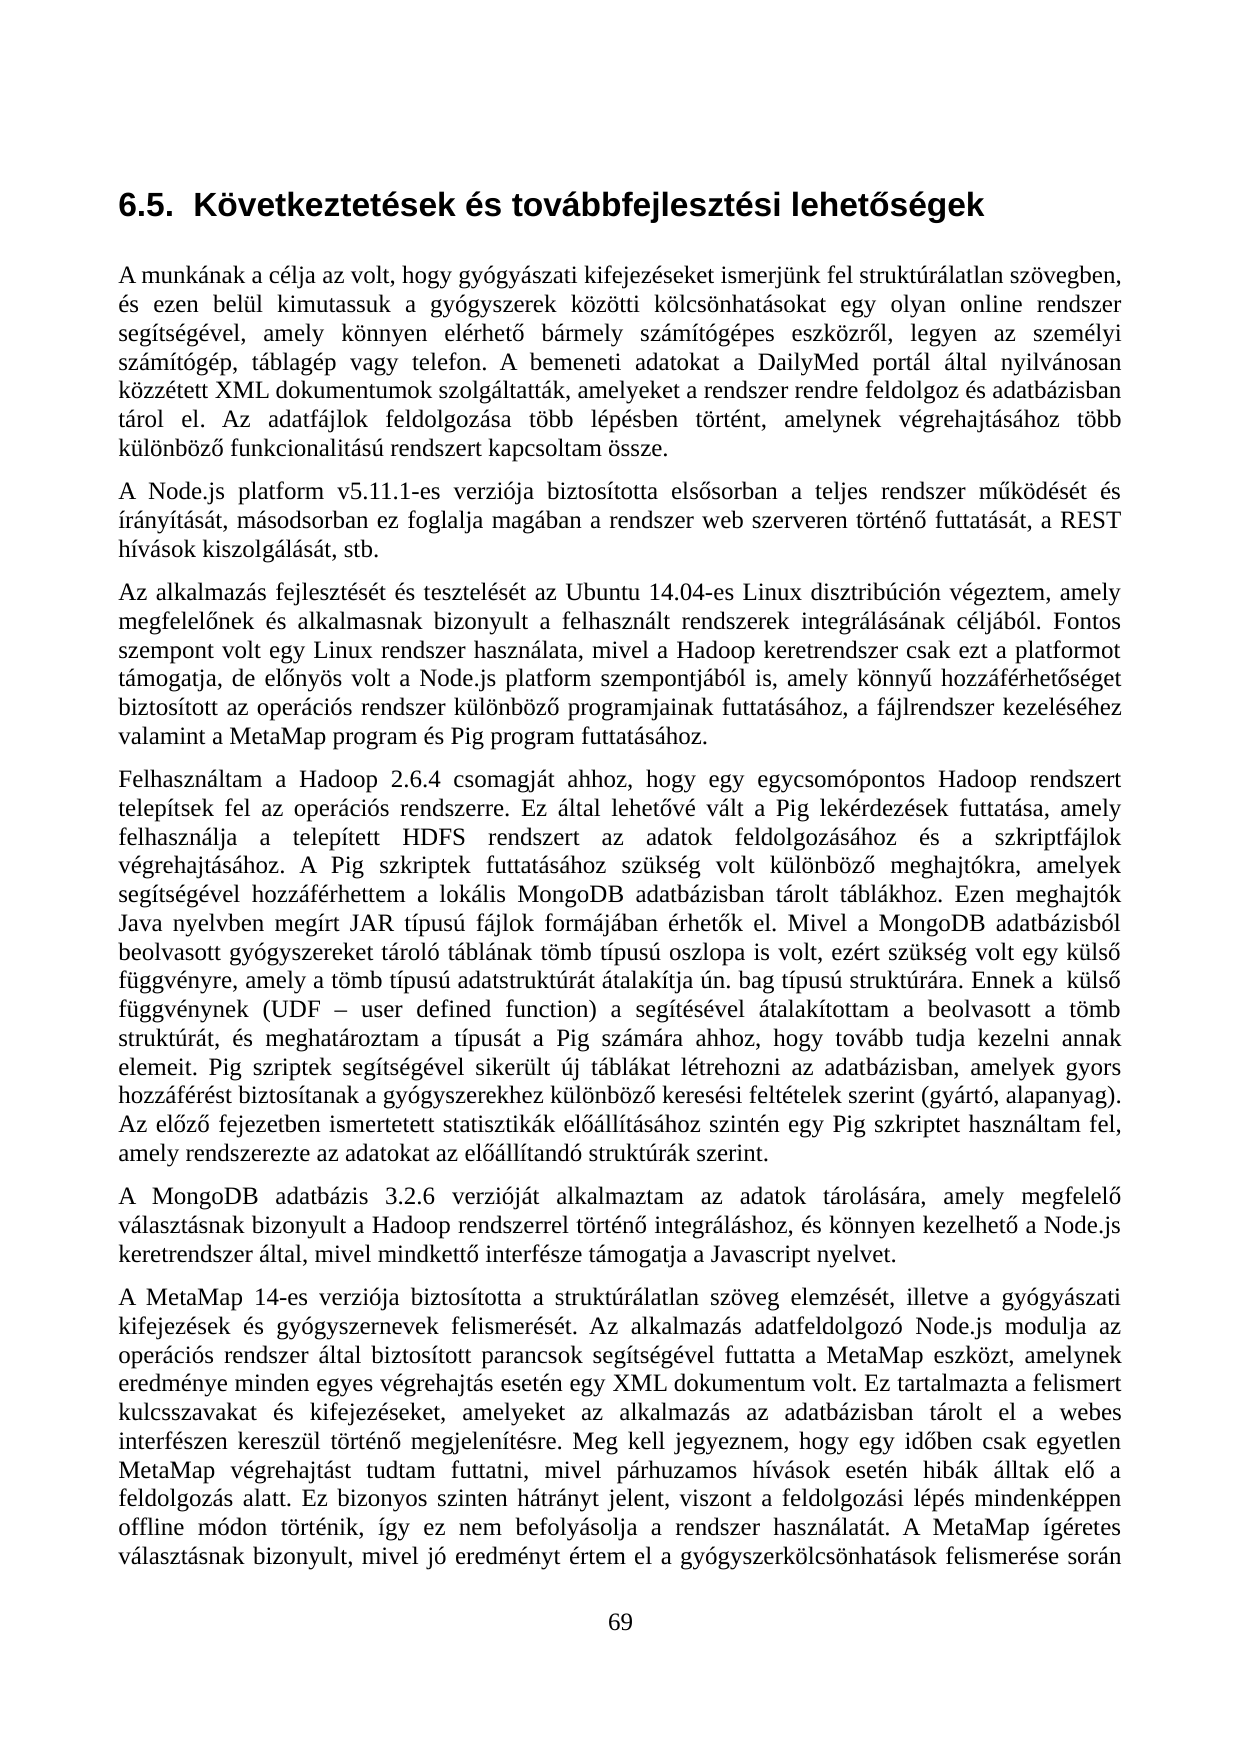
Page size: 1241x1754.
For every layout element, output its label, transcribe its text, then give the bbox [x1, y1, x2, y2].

text A MongoDB adatbázis 3.2.6 verzióját alkalmaztam az adatok tárolására, amely megfelelő választásnak bizonyult a Hadoop rendszerrel történő integráláshoz, és könnyen kezelhető a Node.js keretrendszer által, mivel mindkettő interfésze támogatja a Javascript nyelvet. [118, 1181, 1122, 1268]
subtitle Következtetések és továbbfejlesztési lehetőségek [118, 184, 1122, 223]
text A MetaMap 14-es verziója biztosította a struktúrálatlan szöveg elemzését, illetve a gyógyászati kifejezések és gyógyszernevek felismerését. Az alkalmazás adatfeldolgozó Node.js modulja az operációs rendszer által biztosított parancsok segítségével futtatta a MetaMap eszközt, amelynek eredménye minden egyes végrehajtás esetén egy XML dokumentum volt. Ez tartalmazta a felismert kulcsszavakat és kifejezéseket, amelyeket az alkalmazás az adatbázisban tárolt el a webes interfészen kereszül történő megjelenítésre. Meg kell jegyeznem, hogy egy időben csak egyetlen MetaMap végrehajtást tudtam futtatni, mivel párhuzamos hívások esetén hibák álltak elő a feldolgozás alatt. Ez bizonyos szinten hátrányt jelent, viszont a feldolgozási lépés mindenképpen offline módon történik, így ez nem befolyásolja a rendszer használatát. A MetaMap ígéretes választásnak bizonyult, mivel jó eredményt értem el a gyógyszerkölcsönhatások felismerése során [118, 1282, 1122, 1570]
text A munkának a célja az volt, hogy gyógyászati kifejezéseket ismerjünk fel struktúrálatlan szövegben, és ezen belül kimutassuk a gyógyszerek közötti kölcsönhatásokat egy olyan online rendszer segítségével, amely könnyen elérhető bármely számítógépes eszközről, legyen az személyi számítógép, táblagép vagy telefon. A bemeneti adatokat a DailyMed portál által nyilvánosan közzétett XML dokumentumok szolgáltatták, amelyeket a rendszer rendre feldolgoz és adatbázisban tárol el. Az adatfájlok feldolgozása több lépésben történt, amelynek végrehajtásához több különböző funkcionalitású rendszert kapcsoltam össze. [118, 261, 1122, 462]
text Felhasználtam a Hadoop 2.6.4 csomagját ahhoz, hogy egy egycsomópontos Hadoop rendszert telepítsek fel az operációs rendszerre. Ez által lehetővé vált a Pig lekérdezések futtatása, amely felhasználja a telepített HDFS rendszert az adatok feldolgozásához és a szkriptfájlok végrehajtásához. A Pig szkriptek futtatásához szükség volt különböző meghajtókra, amelyek segítségével hozzáférhettem a lokális MongoDB adatbázisban tárolt táblákhoz. Ezen meghajtók Java nyelvben megírt JAR típusú fájlok formájában érhetők el. Mivel a MongoDB adatbázisból beolvasott gyógyszereket tároló táblának tömb típusú oszlopa is volt, ezért szükség volt egy külső függvényre, amely a tömb típusú adatstruktúrát átalakítja ún. bag típusú struktúrára. Ennek a külső függvénynek (UDF – user defined function) a segítésével átalakítottam a beolvasott a tömb struktúrát, és meghatároztam a típusát a Pig számára ahhoz, hogy tovább tudja kezelni annak elemeit. Pig szriptek segítségével sikerült új táblákat létrehozni az adatbázisban, amelyek gyors hozzáférést biztosítanak a gyógyszerekhez különböző keresési feltételek szerint (gyártó, alapanyag). Az előző fejezetben ismertetett statisztikák előállításához szintén egy Pig szkriptet használtam fel, amely rendszerezte az adatokat az előállítandó struktúrák szerint. [118, 764, 1122, 1167]
text A Node.js platform v5.11.1-es verziója biztosította elsősorban a teljes rendszer működését és írányítását, másodsorban ez foglalja magában a rendszer web szerveren történő futtatását, a REST hívások kiszolgálását, stb. [118, 476, 1122, 563]
text Az alkalmazás fejlesztését és tesztelését az Ubuntu 14.04-es Linux disztribúción végeztem, amely megfelelőnek és alkalmasnak bizonyult a felhasznált rendszerek integrálásának céljából. Fontos szempont volt egy Linux rendszer használata, mivel a Hadoop keretrendszer csak ezt a platformot támogatja, de előnyös volt a Node.js platform szempontjából is, amely könnyű hozzáférhetőséget biztosított az operációs rendszer különböző programjainak futtatásához, a fájlrendszer kezeléséhez valamint a MetaMap program és Pig program futtatásához. [118, 577, 1122, 750]
